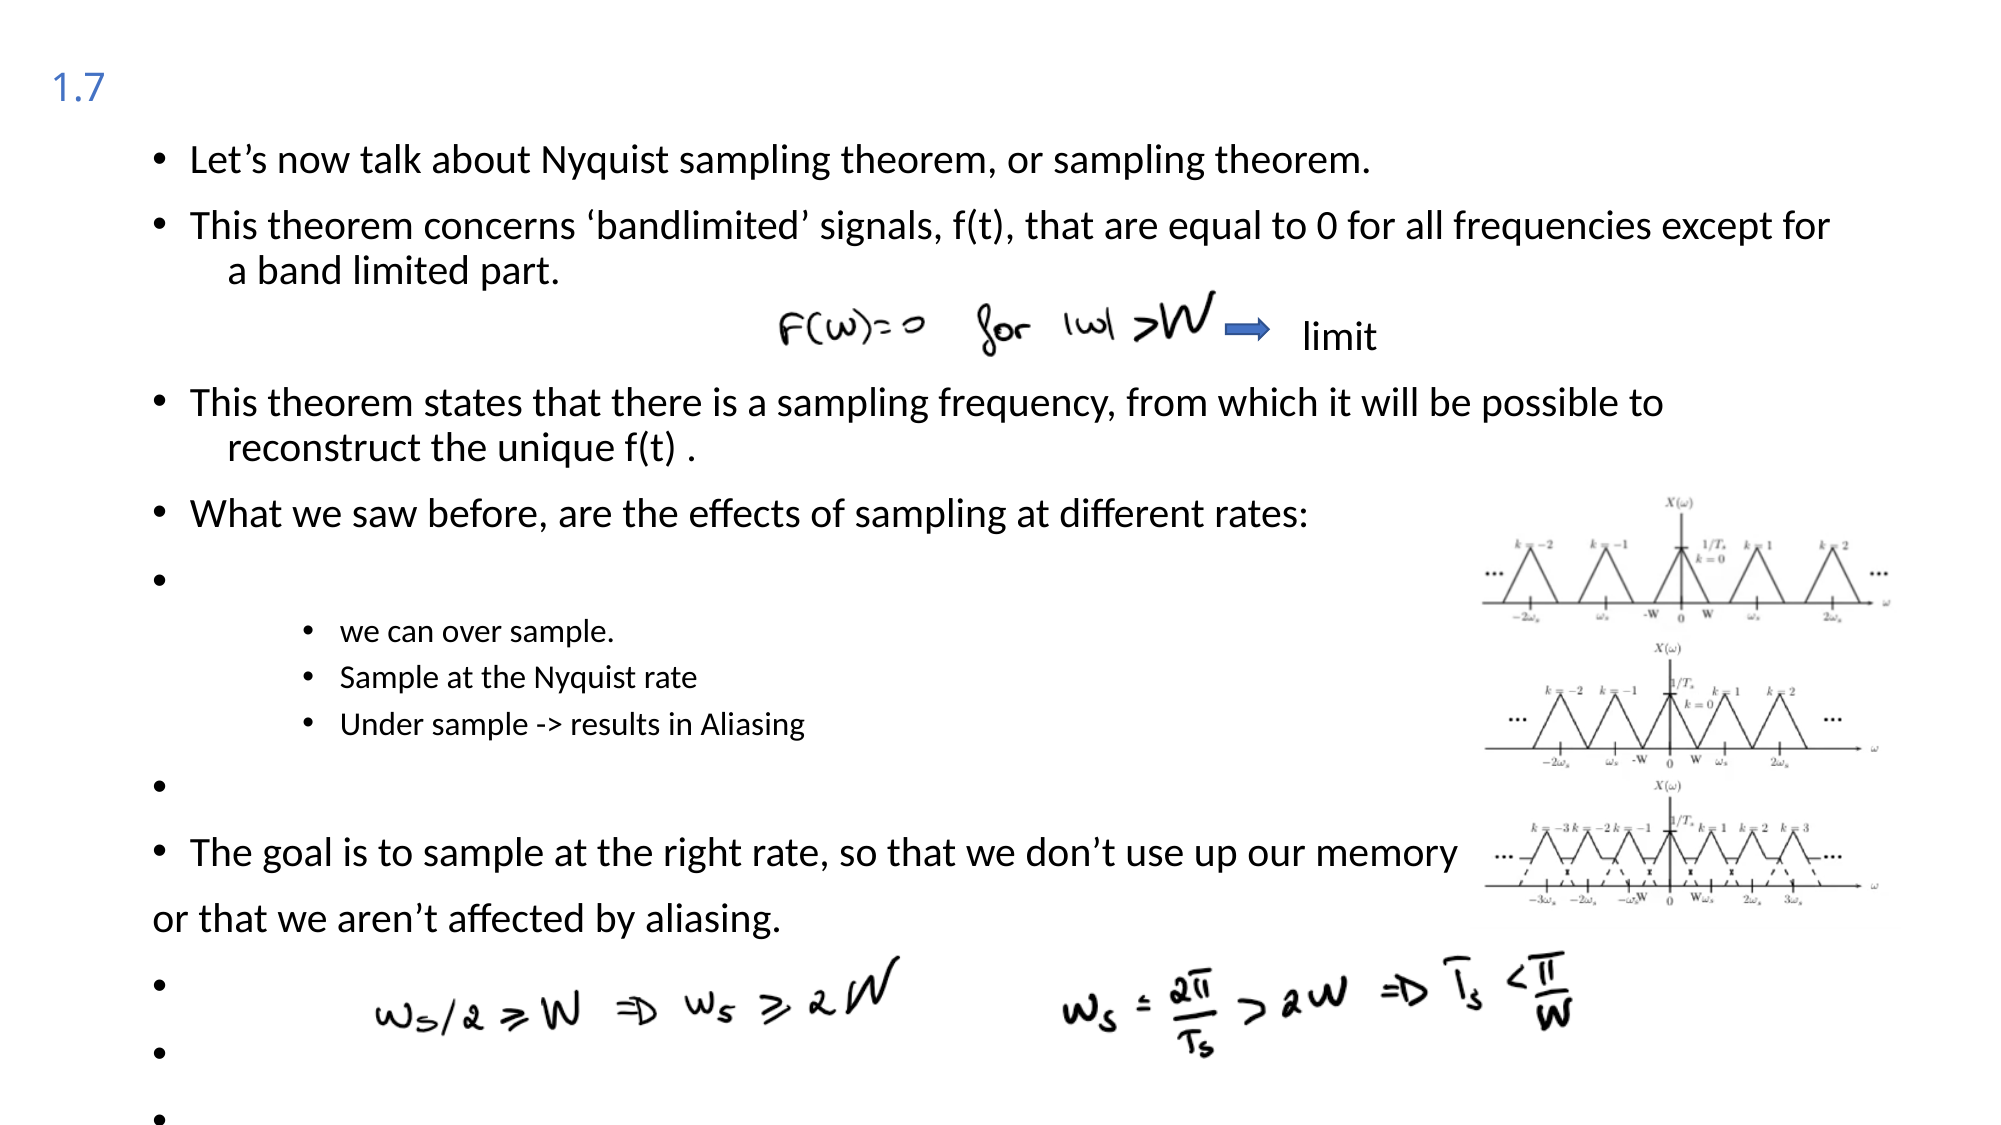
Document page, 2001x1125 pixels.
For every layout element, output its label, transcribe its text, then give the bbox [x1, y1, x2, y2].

picture [1059, 948, 1601, 1059]
list Let’s now talk about Nyquist sampling theorem, or sampling theorem. This theorem concerns ‘bandlimited’ signals, f(t), that are equal to 0 for all frequencies except for a band limited part. limit This theorem states that there is a sampling frequency, from which it will be possible to reconstruct the unique f(t) . What we saw before, are the effects of sampling at different rates: we can over sample. Sample at the Nyquist rate Under sample -> results in Aliasing The goal is to sample at the right rate, so that we don’t use up our memory or that we aren’t affected by aliasing. [137, 130, 1863, 1049]
text_box [1225, 319, 1269, 340]
picture [1470, 635, 1901, 929]
text_box 1.7 [35, 46, 129, 131]
picture [1470, 493, 1901, 632]
picture [743, 273, 1257, 385]
picture [369, 951, 941, 1063]
